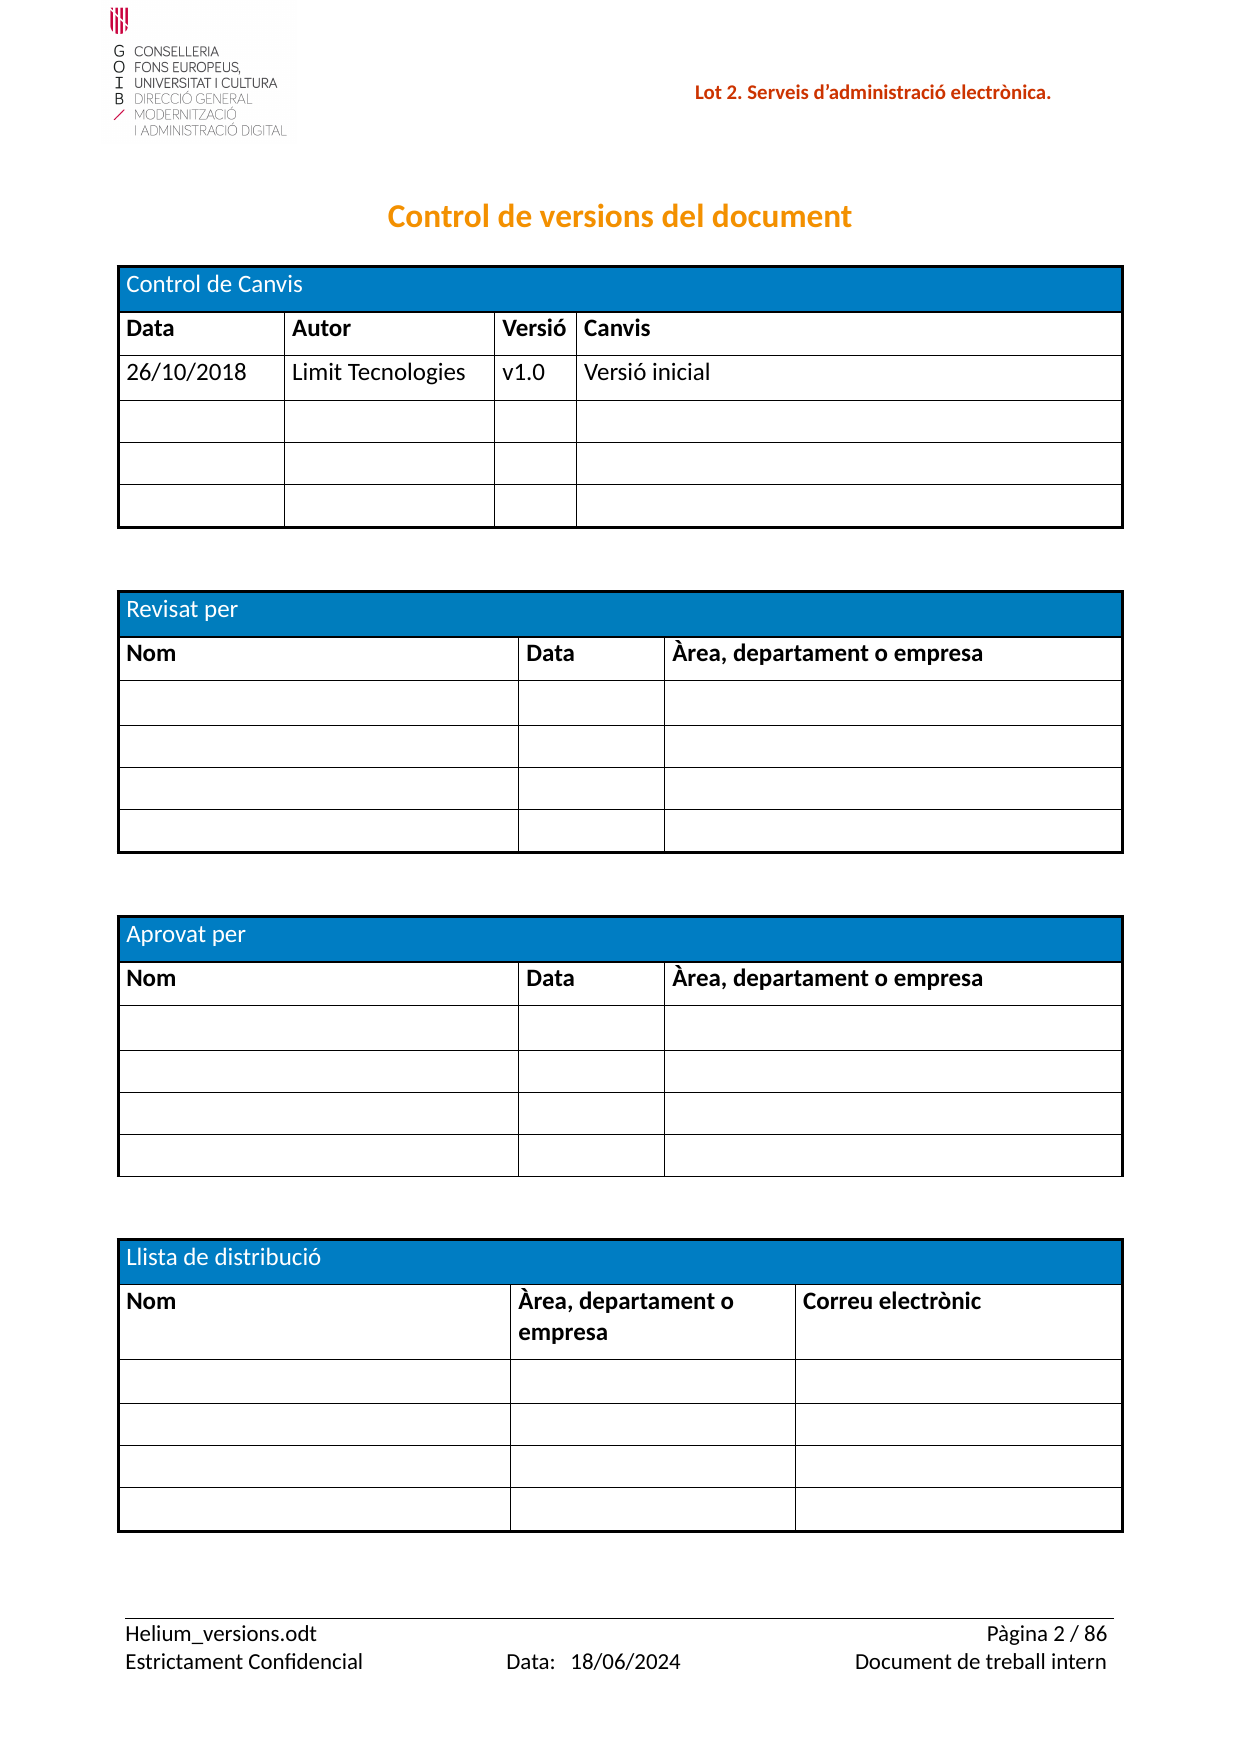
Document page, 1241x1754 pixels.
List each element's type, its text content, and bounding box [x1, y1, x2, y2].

table_cell [120, 1135, 518, 1176]
table_cell [519, 1135, 664, 1176]
table_cell Àrea, departament o empresa [511, 1285, 795, 1359]
table_cell [285, 485, 494, 526]
table_cell [665, 726, 1121, 767]
table_cell [495, 485, 576, 526]
table_cell [519, 810, 664, 851]
table_cell [577, 443, 1121, 484]
table_cell Nom [120, 638, 518, 680]
table_cell [665, 810, 1121, 851]
table_cell Àrea, departament o empresa [665, 638, 1121, 680]
table_header Llista de distribució [120, 1241, 1121, 1284]
table_cell [665, 681, 1121, 724]
table_cell [120, 1006, 518, 1049]
table_cell [511, 1404, 795, 1445]
table_cell [495, 401, 576, 442]
table_cell [120, 810, 518, 851]
table_cell [665, 1093, 1121, 1134]
table_cell [120, 401, 284, 442]
subtitle Control de versions del document [118, 195, 1122, 236]
table_cell Versió [495, 313, 576, 355]
table_cell [796, 1404, 1121, 1445]
table_cell [511, 1360, 795, 1403]
table_cell Nom [120, 963, 518, 1005]
table_cell [120, 1488, 510, 1529]
table_cell Àrea, departament o empresa [665, 963, 1121, 1005]
table_cell [120, 1446, 510, 1487]
table_cell [285, 443, 494, 484]
table_cell [519, 1093, 664, 1134]
table_header Control de Canvis [120, 268, 1121, 311]
table_cell [120, 726, 518, 767]
table_cell [511, 1446, 795, 1487]
table_cell [665, 768, 1121, 809]
table_cell Correu electrònic [796, 1285, 1121, 1359]
table_cell Nom [120, 1285, 510, 1359]
table_cell [519, 726, 664, 767]
table_cell [511, 1488, 795, 1529]
table_cell 26/10/2018 [120, 356, 284, 399]
table_cell [796, 1446, 1121, 1487]
table_cell [519, 681, 664, 724]
table_cell v1.0 [495, 356, 576, 399]
table_cell [120, 1051, 518, 1092]
table_cell [495, 443, 576, 484]
table_cell [665, 1006, 1121, 1049]
table_cell [665, 1051, 1121, 1092]
table_header Aprovat per [120, 918, 1121, 961]
table_cell [577, 401, 1121, 442]
table_cell [519, 768, 664, 809]
table_cell Limit Tecnologies [285, 356, 494, 399]
table_cell Data [519, 963, 664, 1005]
table_cell [519, 1006, 664, 1049]
table_cell [120, 485, 284, 526]
table_cell [519, 1051, 664, 1092]
table_cell [120, 1360, 510, 1403]
table_cell [285, 401, 494, 442]
table_cell [120, 1093, 518, 1134]
table_cell [120, 1404, 510, 1445]
table_cell Data [519, 638, 664, 680]
table_cell [120, 681, 518, 724]
table_cell Data [120, 313, 284, 355]
table_cell [665, 1135, 1121, 1176]
table_cell Versió inicial [577, 356, 1121, 399]
table_cell [120, 443, 284, 484]
table_cell Autor [285, 313, 494, 355]
table_cell [577, 485, 1121, 526]
picture [100, 0, 297, 144]
table_cell [796, 1488, 1121, 1529]
table_header Revisat per [120, 593, 1121, 636]
table_cell Canvis [577, 313, 1121, 355]
table_cell [120, 768, 518, 809]
table_cell [796, 1360, 1121, 1403]
